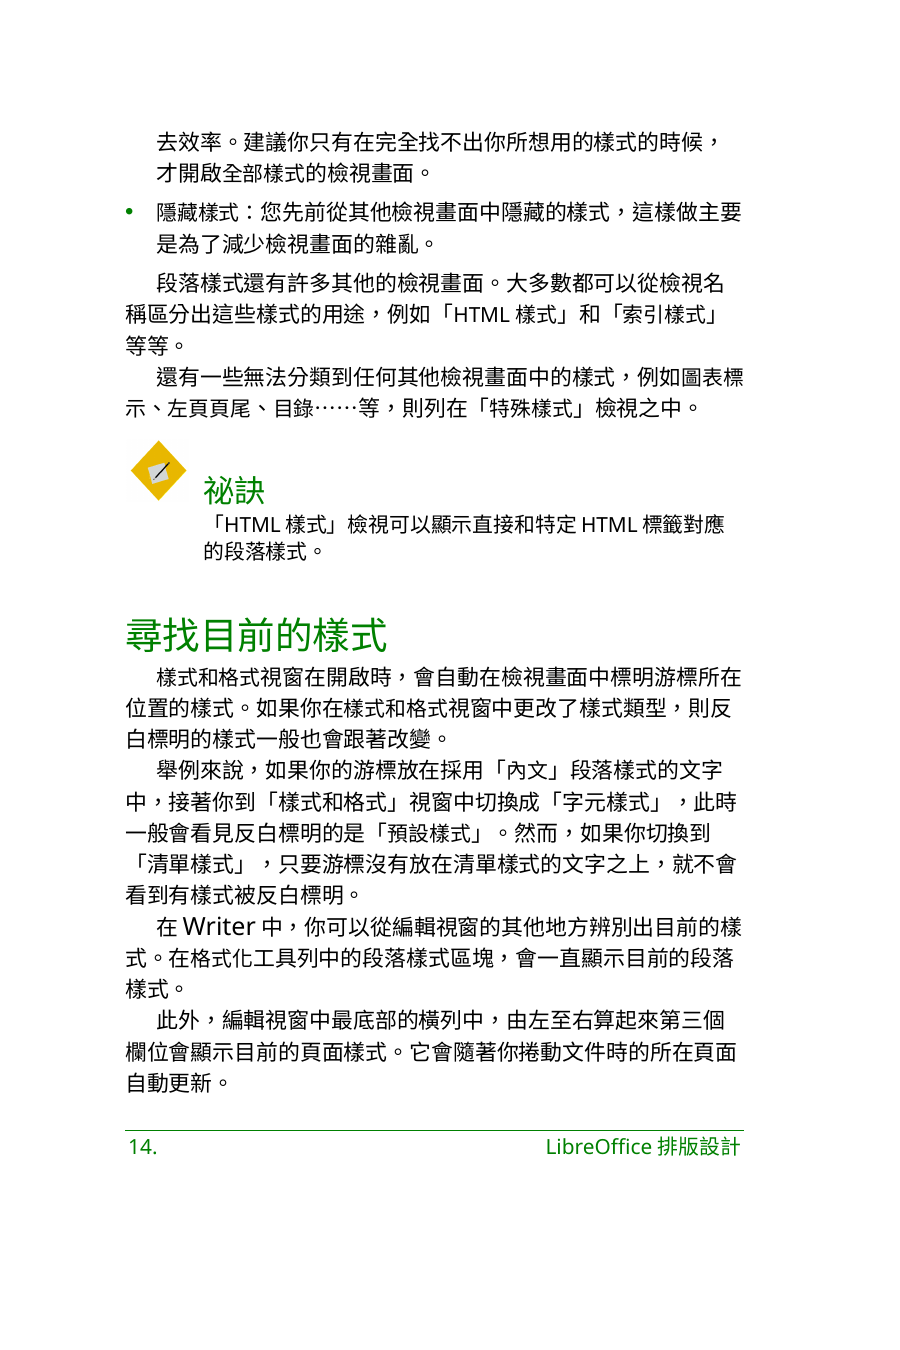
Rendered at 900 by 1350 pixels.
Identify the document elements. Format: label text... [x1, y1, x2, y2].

text 「HTML樣式」檢視可以顯示直接和特定HTML標籤對應的段落樣式。 [203, 511, 744, 565]
text 在Writer中，你可以從編輯視窗的其他地方辨別出目前的樣式。在格式化工具列中的段落樣式區塊，會一直顯示目前的段落樣式。 [125, 910, 744, 1004]
text 此外，編輯視窗中最底部的橫列中，由左至右算起來第三個欄位會顯示目前的頁面樣式。它會隨著你捲動文件時的所在頁面自動更新。 [125, 1004, 744, 1098]
text 段落樣式還有許多其他的檢視畫面。大多數都可以從檢視名稱區分出這些樣式的用途，例如「HTML 樣式」和「索引樣式」等等。 [125, 267, 744, 360]
text 還有一些無法分類到任何其他檢視畫面中的樣式，例如圖表標示、左頁頁尾、目錄……等，則列在「特殊樣式」檢視之中。 [125, 360, 744, 423]
list 隱藏樣式：您先前從其他檢視畫面中隱藏的樣式，這樣做主要是為了減少檢視畫面的雜亂。 [125, 196, 744, 258]
subtitle 尋找目前的樣式 [125, 606, 744, 660]
list 祕訣 [125, 438, 744, 511]
text 舉例來說，如果你的游標放在採用「內文」段落樣式的文字中，接著你到「樣式和格式」視窗中切換成「字元樣式」，此時一般會看見反白標明的是「預設樣式」。然而，如果你切換到「清單樣式」，只要游標沒有放在清單樣式的文字之上，就不會看到有樣式被反白標明。 [125, 754, 744, 910]
list 去效率。建議你只有在完全找不出你所想用的樣式的時候，才開啟全部樣式的檢視畫面。 [125, 125, 744, 187]
text 樣式和格式視窗在開啟時，會自動在檢視畫面中標明游標所在位置的樣式。如果你在樣式和格式視窗中更改了樣式類型，則反白標明的樣式一般也會跟著改變。 [125, 660, 744, 754]
picture [126, 439, 189, 502]
